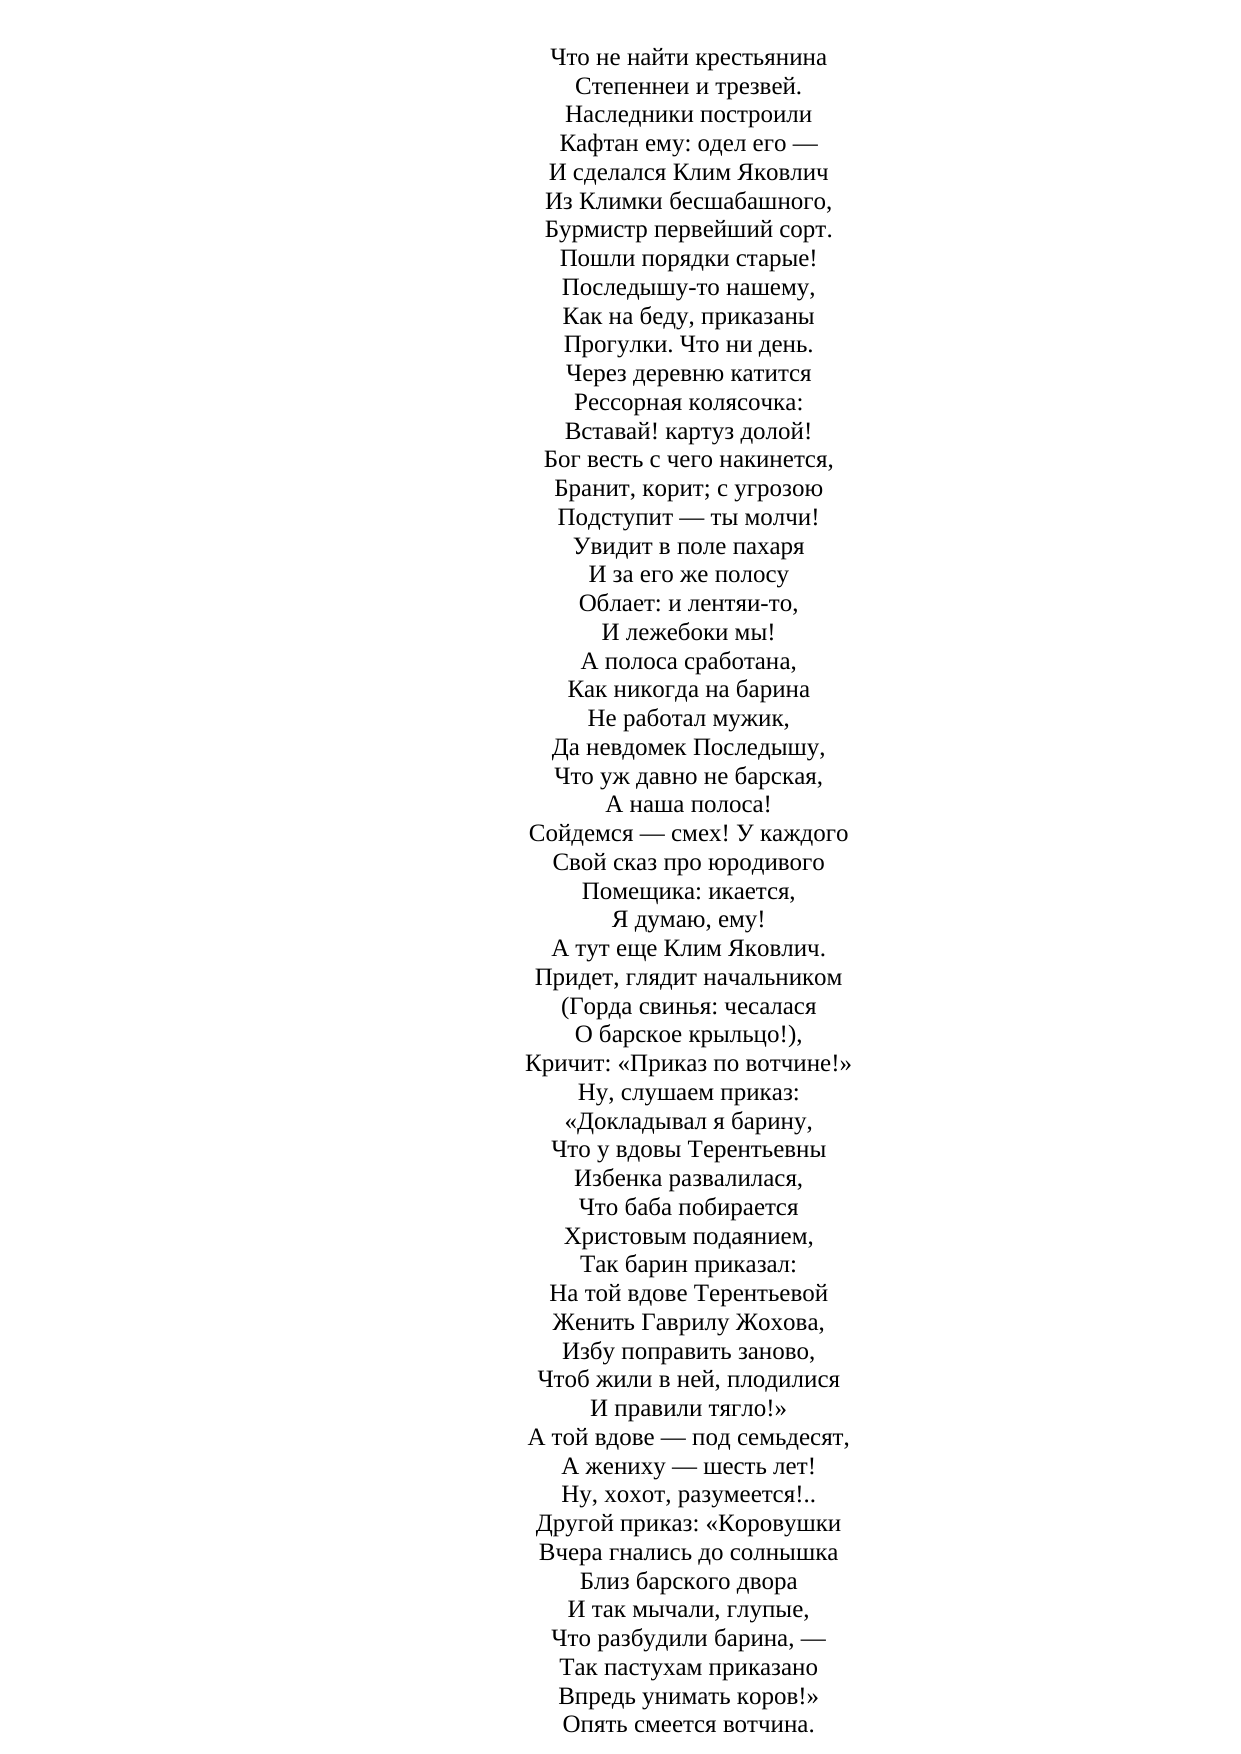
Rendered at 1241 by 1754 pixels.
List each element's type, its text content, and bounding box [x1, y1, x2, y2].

text Бог весть с чего накинется, [136, 444, 1181, 473]
text А полоса сработана, [136, 646, 1181, 674]
text Из Климки бесшабашного, [136, 186, 1181, 214]
text Женить Гаврилу Жохова, [136, 1307, 1181, 1336]
text Что разбудили барина, — [136, 1623, 1181, 1652]
text (Горда свинья: чесалася [136, 991, 1181, 1019]
text Опять смеется вотчина. [136, 1709, 1181, 1738]
text Кафтан ему: одел его — [136, 128, 1181, 157]
text Близ барского двора [136, 1566, 1181, 1594]
text И лежебоки мы! [136, 617, 1181, 646]
text Избенка развалилася, [136, 1163, 1181, 1192]
text А жениху — шесть лет! [136, 1451, 1181, 1479]
text Бурмистр первейший сорт. [136, 214, 1181, 243]
text Да невдомек Последышу, [136, 732, 1181, 761]
text Избу поправить заново, [136, 1336, 1181, 1364]
text Бранит, корит; с угрозою [136, 473, 1181, 502]
text И правили тягло!» [136, 1393, 1181, 1422]
text Увидит в поле пахаря [136, 531, 1181, 559]
text Сойдемся — смех! У каждого [136, 818, 1181, 847]
text Что у вдовы Терентьевны [136, 1134, 1181, 1163]
text Что баба побирается [136, 1192, 1181, 1221]
text Через деревню катится [136, 358, 1181, 387]
text Как на беду, приказаны [136, 301, 1181, 329]
text Как никогда на барина [136, 674, 1181, 703]
text Степеннеи и трезвей. [136, 71, 1181, 99]
text Ну, слушаем приказ: [136, 1077, 1181, 1106]
text Чтоб жили в ней, плодилися [136, 1364, 1181, 1393]
text Так пастухам приказано [136, 1652, 1181, 1681]
text Помещика: икается, [136, 876, 1181, 904]
text И за его же полосу [136, 559, 1181, 588]
text Свой сказ про юродивого [136, 847, 1181, 876]
text Вчера гнались до солнышка [136, 1537, 1181, 1566]
text Что уж давно не барская, [136, 761, 1181, 789]
text Придет, глядит начальником [136, 962, 1181, 991]
text На той вдове Терентьевой [136, 1278, 1181, 1307]
text Не работал мужик, [136, 703, 1181, 732]
text Кричит: «Приказ по вотчине!» [136, 1048, 1181, 1077]
text Прогулки. Что ни день. [136, 329, 1181, 358]
text И так мычали, глупые, [136, 1594, 1181, 1623]
text Я думаю, ему! [136, 904, 1181, 933]
text А той вдове — под семьдесят, [136, 1422, 1181, 1451]
text О барское крыльцо!), [136, 1019, 1181, 1048]
text Ну, хохот, разумеется!.. [136, 1479, 1181, 1508]
text Подступит — ты молчи! [136, 502, 1181, 531]
text «Докладывал я барину, [136, 1106, 1181, 1134]
text Что не найти крестьянина [136, 42, 1181, 71]
text Вставай! картуз долой! [136, 416, 1181, 444]
text И сделался Клим Яковлич [136, 157, 1181, 186]
text Наследники построили [136, 99, 1181, 128]
text Другой приказ: «Коровушки [136, 1508, 1181, 1537]
text Рессорная колясочка: [136, 387, 1181, 416]
text Облает: и лентяи-то, [136, 588, 1181, 617]
text А тут еще Клим Яковлич. [136, 933, 1181, 962]
text Христовым подаянием, [136, 1221, 1181, 1249]
text Пошли порядки старые! [136, 243, 1181, 272]
text Так барин приказал: [136, 1249, 1181, 1278]
text А наша полоса! [136, 789, 1181, 818]
text Впредь унимать коров!» [136, 1681, 1181, 1709]
text Последышу-то нашему, [136, 272, 1181, 301]
